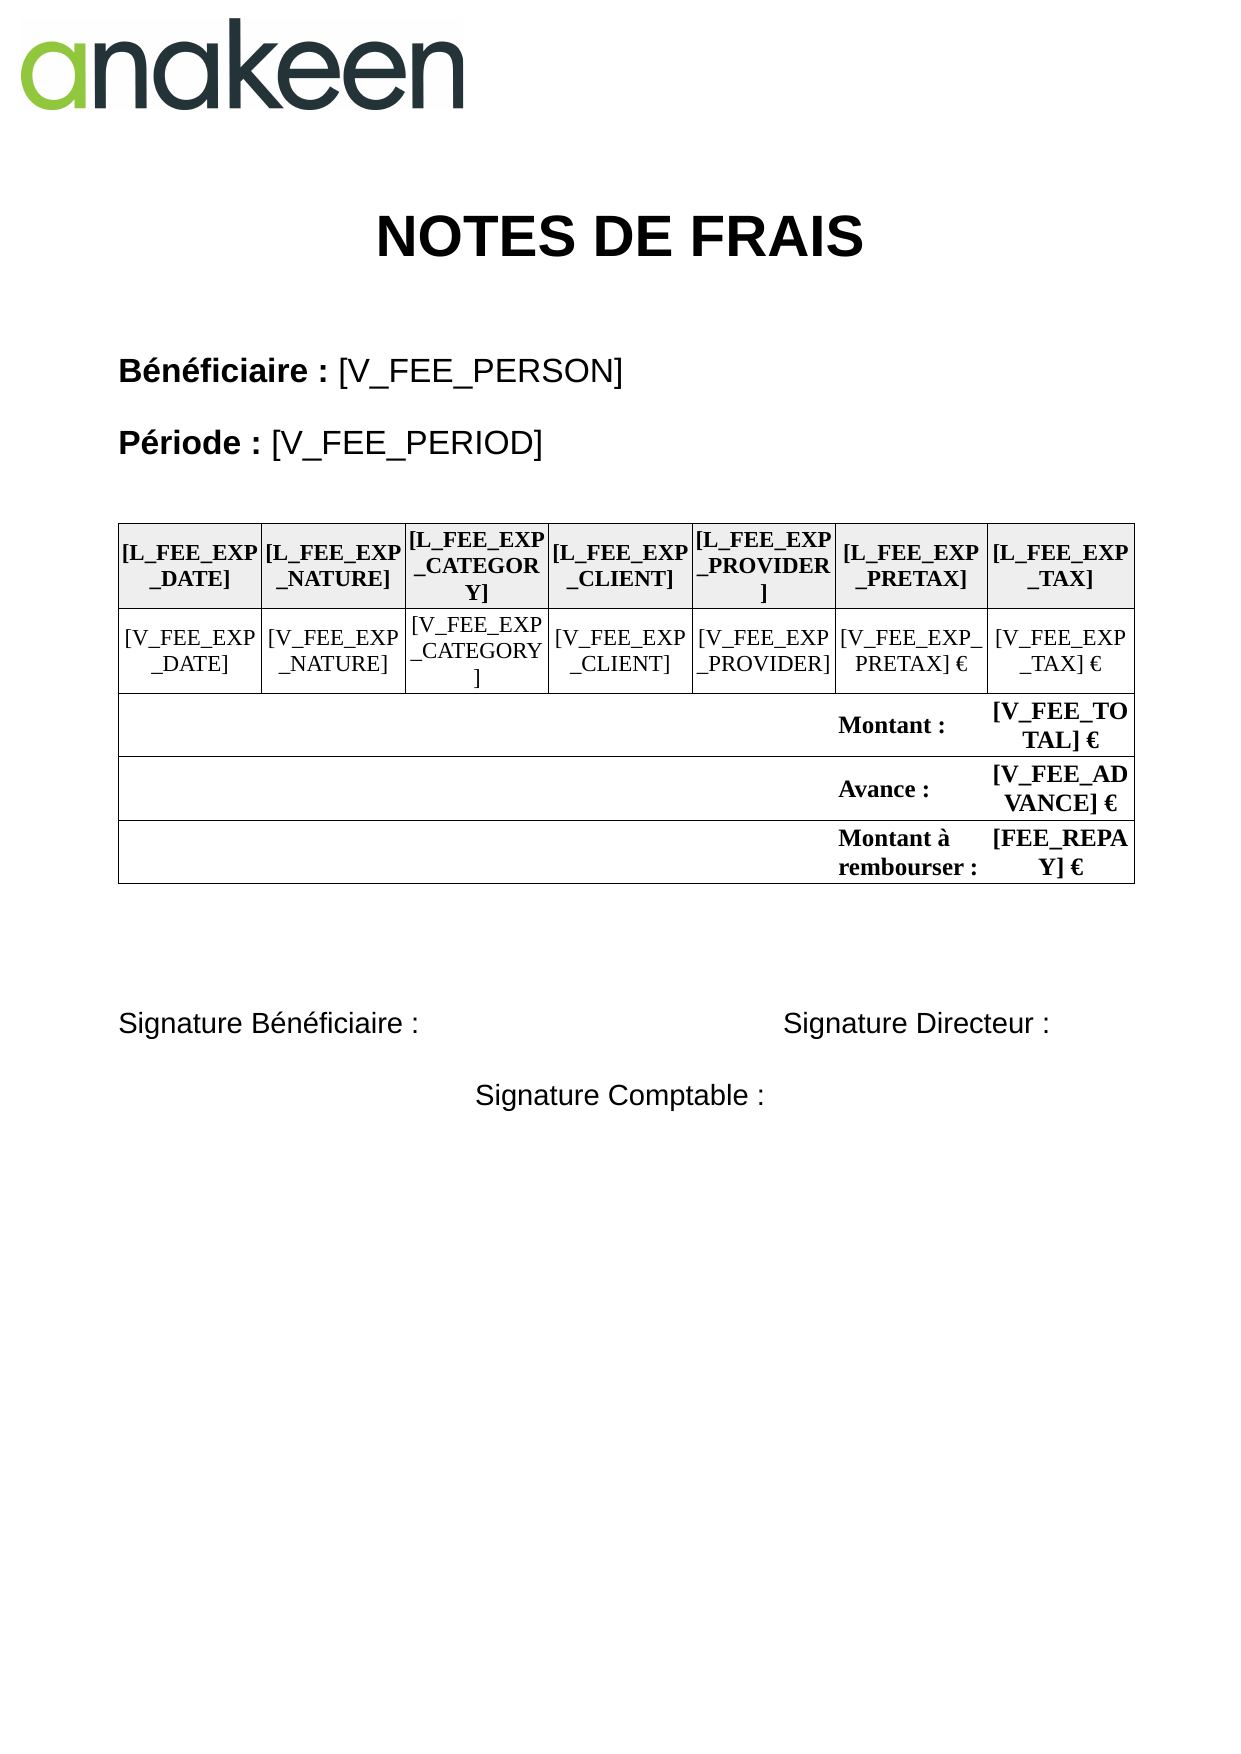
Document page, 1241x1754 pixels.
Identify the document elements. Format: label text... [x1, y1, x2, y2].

subtitle Signature Comptable : [118, 1078, 1122, 1111]
table_cell [119, 821, 835, 883]
table_header [L_FEE_EXP_CATEGORY] [406, 524, 548, 608]
subtitle Bénéficiaire : [V_FEE_PERSON] [118, 351, 1122, 389]
table_cell [FEE_REPAY] € [987, 821, 1134, 883]
table_header [L_FEE_EXP_CLIENT] [549, 524, 692, 608]
table_cell [V_FEE_EXP_DATE] [119, 609, 261, 693]
table_cell [V_FEE_EXP_CLIENT] [549, 609, 692, 693]
table_cell [V_FEE_EXP_TAX] € [988, 609, 1134, 693]
subtitle Signature Bénéficiaire : Signature Directeur : [118, 1007, 1122, 1040]
table_header [L_FEE_EXP_DATE] [119, 524, 261, 608]
table_cell Avance : [835, 757, 987, 820]
table_cell [V_FEE_EXP_CATEGORY] [406, 609, 548, 693]
table_cell Montant : [835, 694, 987, 756]
picture [21, 18, 464, 110]
table_cell [V_FEE_TOTAL] € [987, 694, 1134, 756]
table_cell Montant à rembourser : [835, 821, 987, 883]
table_cell [119, 694, 835, 756]
table_cell [V_FEE_EXP_PRETAX] € [836, 609, 987, 693]
table_cell [V_FEE_EXP_NATURE] [262, 609, 405, 693]
table_header [L_FEE_EXP_PROVIDER] [693, 524, 835, 608]
subtitle Période : [V_FEE_PERIOD] [118, 423, 1122, 461]
table_cell [V_FEE_EXP_PROVIDER] [693, 609, 835, 693]
table_header [L_FEE_EXP_TAX] [988, 524, 1134, 608]
title NOTES DE FRAIS [118, 201, 1122, 268]
table_header [L_FEE_EXP_PRETAX] [836, 524, 987, 608]
table_header [L_FEE_EXP_NATURE] [262, 524, 405, 608]
table_cell [V_FEE_ADVANCE] € [987, 757, 1134, 820]
table_cell [119, 757, 835, 820]
